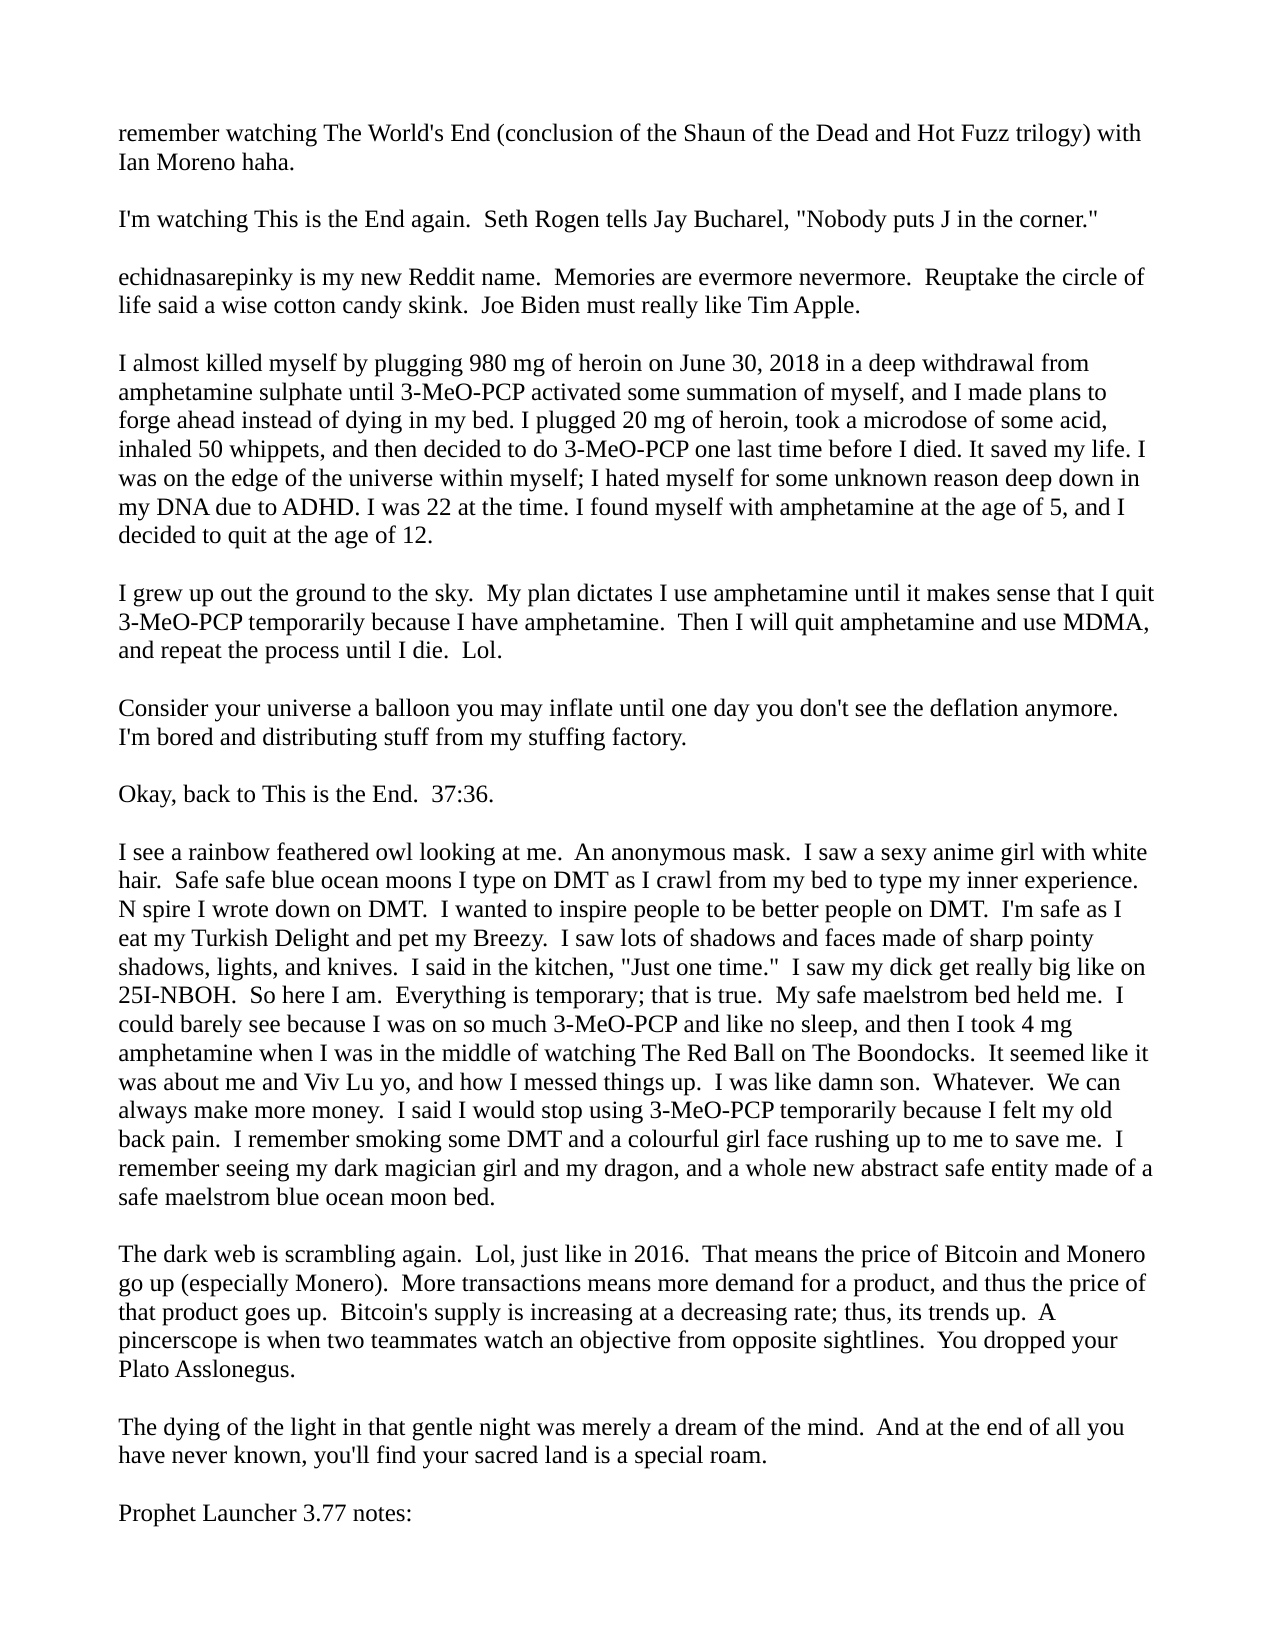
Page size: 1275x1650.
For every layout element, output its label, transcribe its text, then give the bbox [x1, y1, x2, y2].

text I grew up out the ground to the sky. My plan dictates I use amphetamine until it makes sense that I quit 3-MeO-PCP temporarily because I have amphetamine. Then I will quit amphetamine and use MDMA, and repeat the process until I die. Lol. [118, 578, 1157, 664]
text remember watching The World's End (conclusion of the Shaun of the Dead and Hot Fuzz trilogy) with Ian Moreno haha. [118, 118, 1157, 176]
text Consider your universe a balloon you may inflate until one day you don't see the deflation anymore. I'm bored and distributing stuff from my stuffing factory. [118, 693, 1157, 751]
text The dark web is scrambling again. Lol, just like in 2016. That means the price of Bitcoin and Monero go up (especially Monero). More transactions means more demand for a product, and thus the price of that product goes up. Bitcoin's supply is increasing at a decreasing rate; thus, its trends up. A pincerscope is when two teammates watch an objective from opposite sightlines. You dropped your Plato Asslonegus. [118, 1239, 1157, 1383]
text echidnasarepinky is my new Reddit name. Memories are evermore nevermore. Reuptake the circle of life said a wise cotton candy skink. Joe Biden must really like Tim Apple. [118, 262, 1157, 319]
text I'm watching This is the End again. Seth Rogen tells Jay Bucharel, "Nobody puts J in the corner." [118, 204, 1157, 233]
text Okay, back to This is the End. 37:36. [118, 779, 1157, 808]
text I see a rainbow feathered owl looking at me. An anonymous mask. I saw a sexy anime girl with white hair. Safe safe blue ocean moons I type on DMT as I crawl from my bed to type my inner experience. N spire I wrote down on DMT. I wanted to inspire people to be better people on DMT. I'm safe as I eat my Turkish Delight and pet my Breezy. I saw lots of shadows and faces made of sharp pointy shadows, lights, and knives. I said in the kitchen, "Just one time." I saw my dick get really big like on 25I-NBOH. So here I am. Everything is temporary; that is true. My safe maelstrom bed held me. I could barely see because I was on so much 3-MeO-PCP and like no sleep, and then I took 4 mg amphetamine when I was in the middle of watching The Red Ball on The Boondocks. It seemed like it was about me and Viv Lu yo, and how I messed things up. I was like damn son. Whatever. We can always make more money. I said I would stop using 3-MeO-PCP temporarily because I felt my old back pain. I remember smoking some DMT and a colourful girl face rushing up to me to save me. I remember seeing my dark magician girl and my dragon, and a whole new abstract safe entity made of a safe maelstrom blue ocean moon bed. [118, 837, 1157, 1211]
text I almost killed myself by plugging 980 mg of heroin on June 30, 2018 in a deep withdrawal from amphetamine sulphate until 3-MeO-PCP activated some summation of myself, and I made plans to forge ahead instead of dying in my bed. I plugged 20 mg of heroin, took a microdose of some acid, inhaled 50 whippets, and then decided to do 3-MeO-PCP one last time before I died. It saved my life. I was on the edge of the universe within myself; I hated myself for some unknown reason deep down in my DNA due to ADHD. I was 22 at the time. I found myself with amphetamine at the age of 5, and I decided to quit at the age of 12. [118, 348, 1157, 549]
text The dying of the light in that gentle night was merely a dream of the mind. And at the end of all you have never known, you'll find your sacred land is a special roam. [118, 1412, 1157, 1469]
text Prophet Launcher 3.77 notes: [118, 1498, 1157, 1527]
